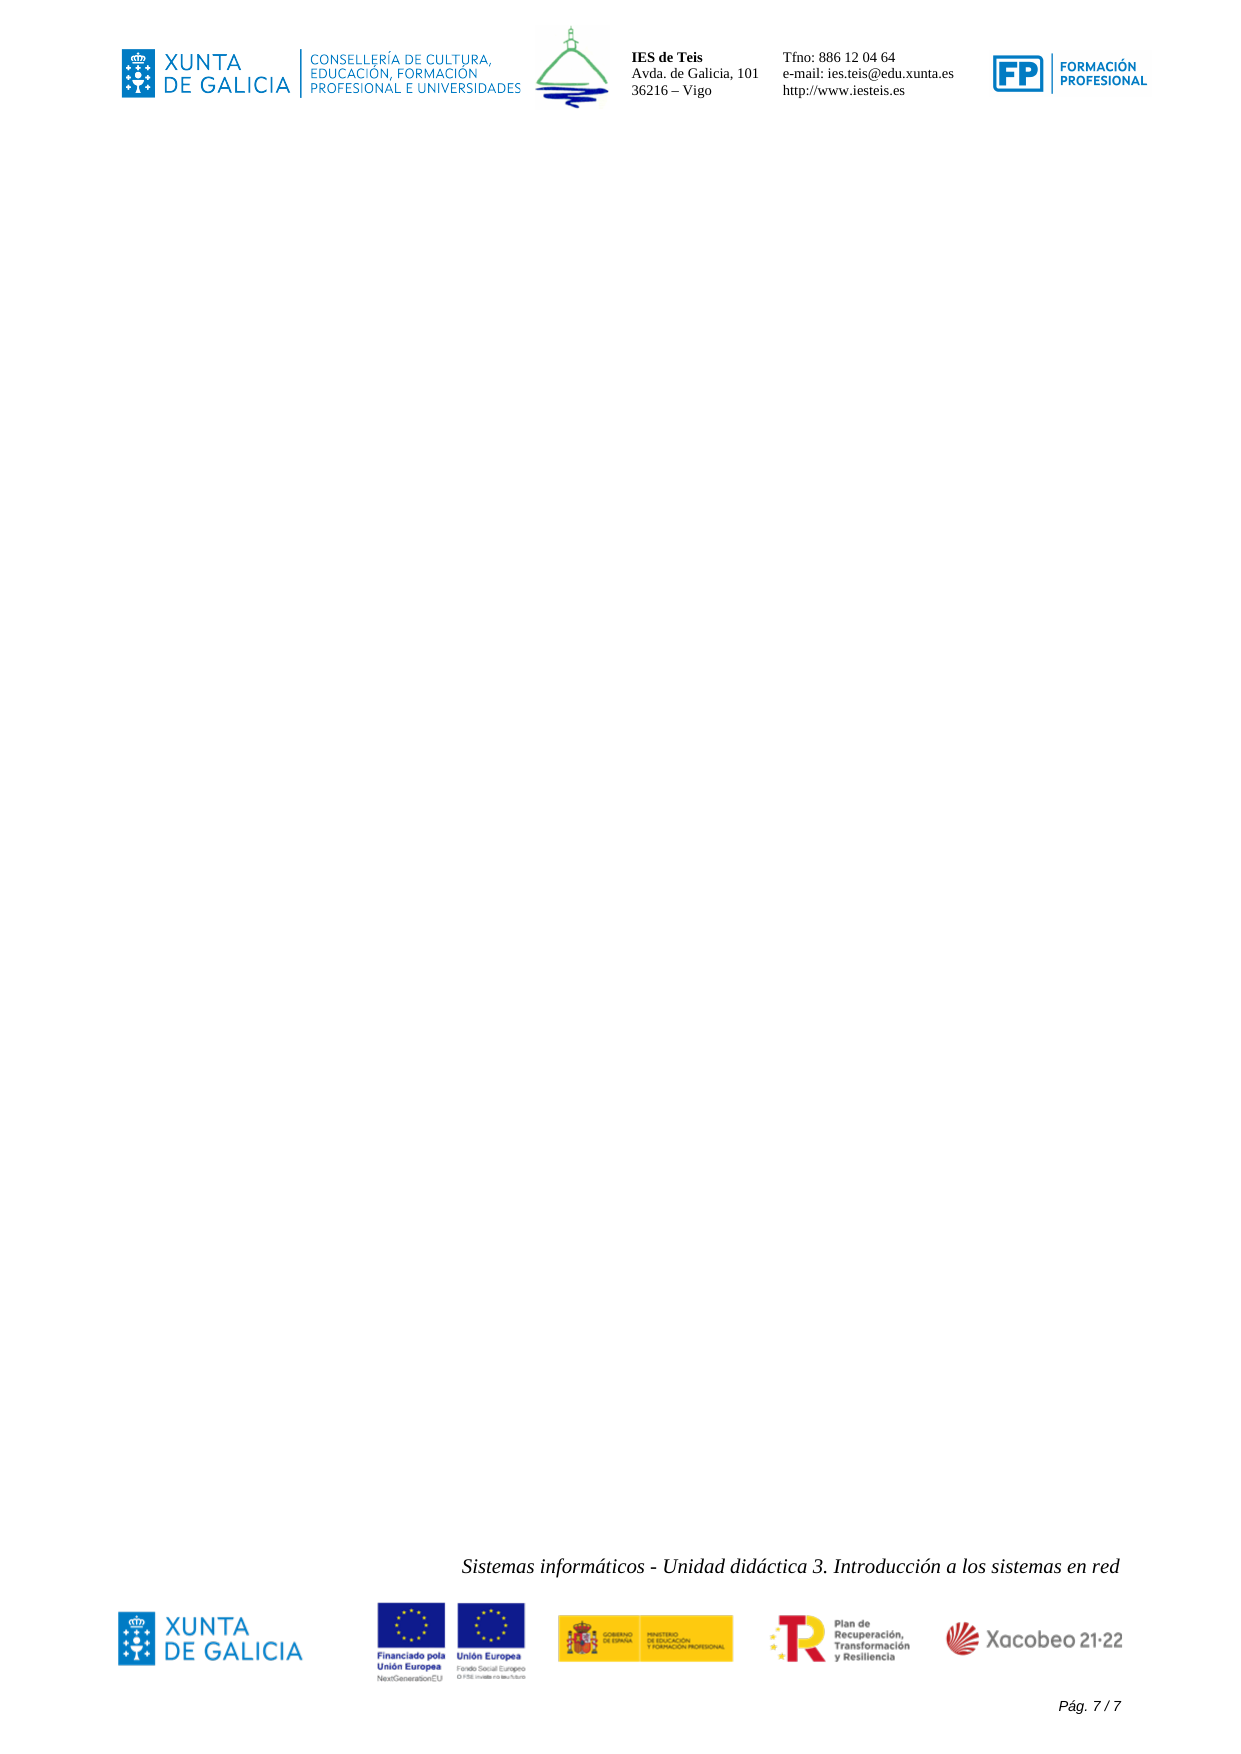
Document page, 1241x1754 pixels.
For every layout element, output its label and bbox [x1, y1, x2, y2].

picture [989, 50, 1153, 97]
picture [118, 1592, 1123, 1688]
picture [121, 49, 521, 98]
picture [534, 25, 611, 110]
